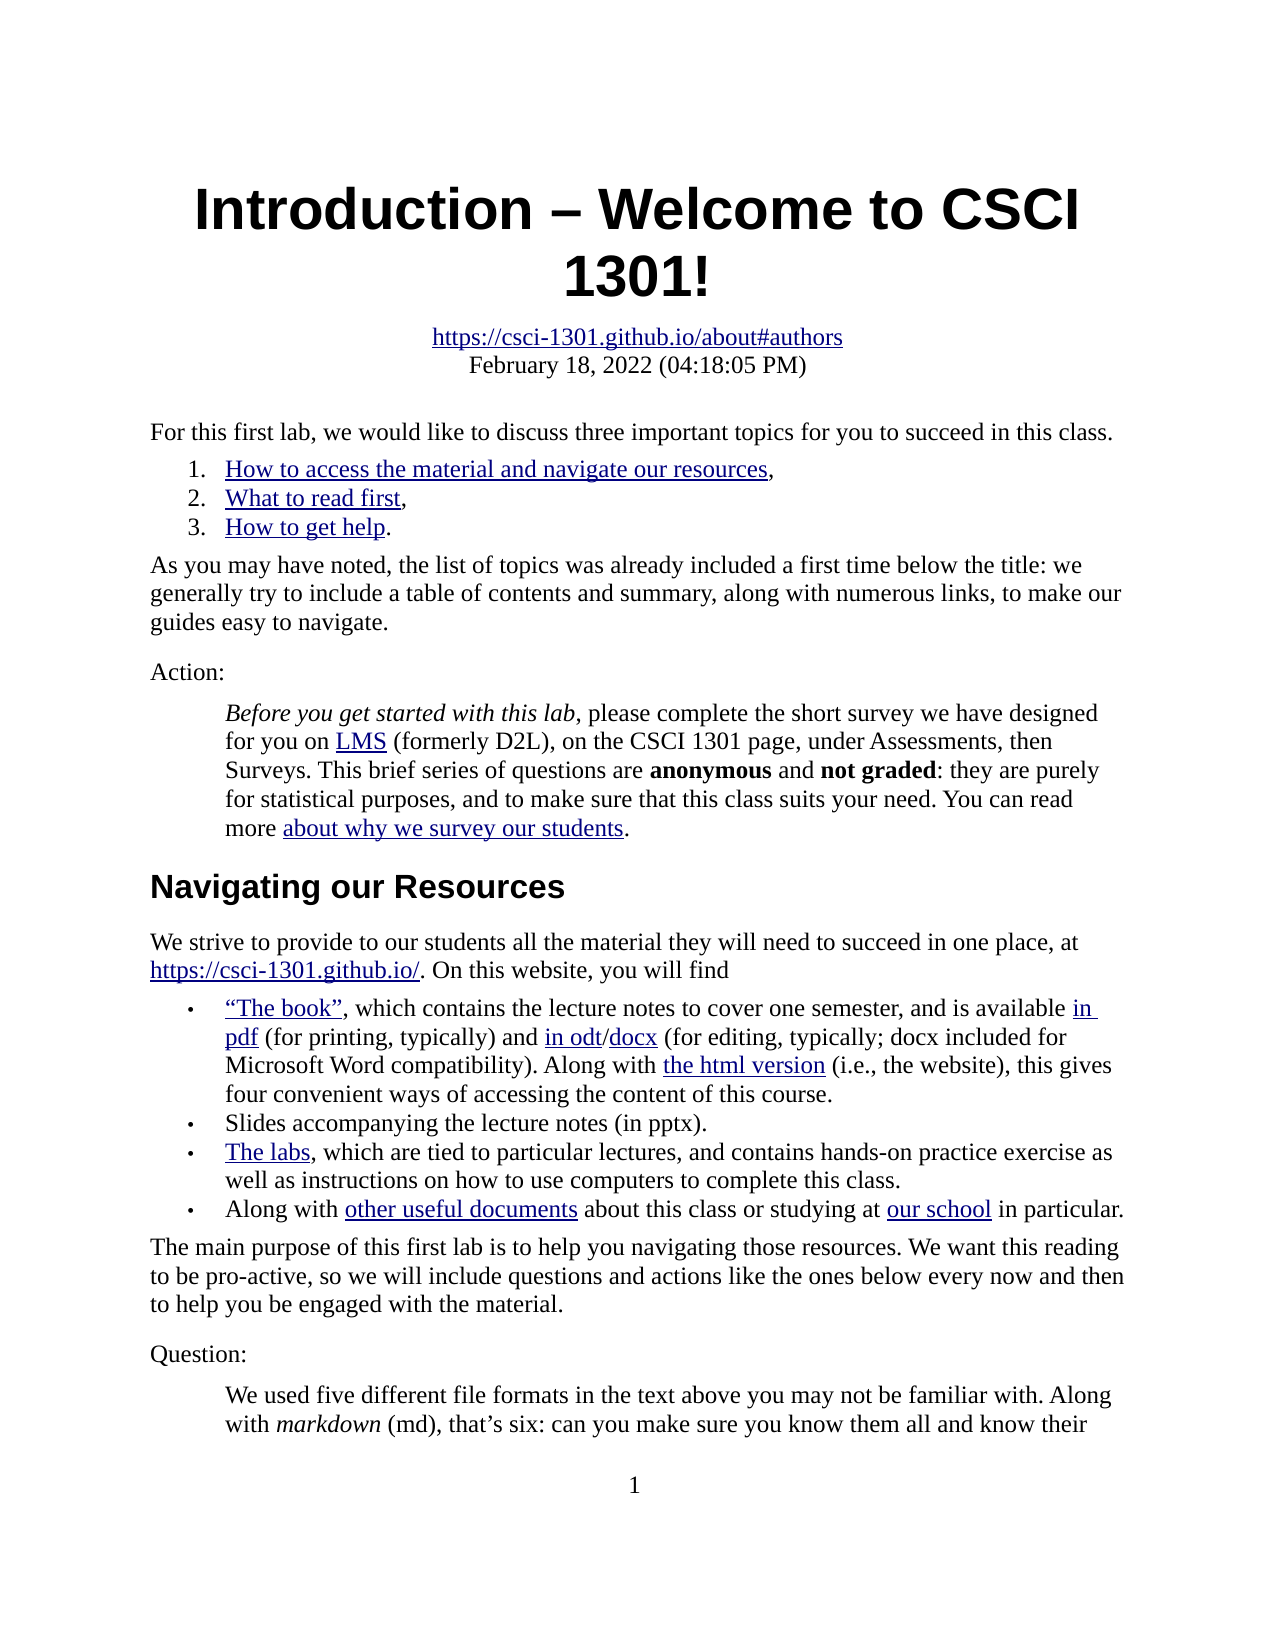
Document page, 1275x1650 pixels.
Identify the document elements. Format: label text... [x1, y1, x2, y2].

text We used five different file formats in the text above you may not be familiar with. Along with markdown (md), that’s six: can you make sure you know them all and know their [225, 1380, 1125, 1437]
text Question: [150, 1339, 1125, 1368]
text Action: [150, 657, 1125, 686]
text For this first lab, we would like to discuss three important topics for you to succeed in this class. [150, 417, 1125, 446]
text https://csci-1301.github.io/about#authors [150, 322, 1125, 350]
list Slides accompanying the lecture notes (in pptx). [187, 1108, 1125, 1137]
subtitle Navigating our Resources [150, 866, 1125, 905]
text Before you get started with this lab, please complete the short survey we have designed for you on LMS (formerly D2L), on the CSCI 1301 page, under Assessments, then Surveys. This brief series of questions are anonymous and not graded: they are purely for statistical purposes, and to make sure that this class suits your need. You can read more about why we survey our students. [225, 698, 1125, 841]
list How to access the material and navigate our resources, [187, 454, 1125, 483]
list What to read first, [187, 483, 1125, 512]
text We strive to provide to our students all the material they will need to succeed in one place, at https://csci-1301.github.io/. On this website, you will find [150, 927, 1125, 984]
list The labs, which are tied to particular lectures, and contains hands-on practice exercise as well as instructions on how to use computers to complete this class. [187, 1137, 1125, 1194]
list Along with other useful documents about this class or studying at our school in particular. [187, 1194, 1125, 1223]
text The main purpose of this first lab is to help you navigating those resources. We want this reading to be pro-active, so we will include questions and actions like the ones below every now and then to help you be engaged with the material. [150, 1232, 1125, 1318]
title Introduction – Welcome to CSCI 1301! [150, 175, 1125, 309]
text As you may have noted, the list of topics was already included a first time below the title: we generally try to include a table of contents and summary, along with numerous links, to make our guides easy to navigate. [150, 550, 1125, 636]
text February 18, 2022 (04:18:05 PM) [150, 350, 1125, 379]
list “The book”, which contains the lecture notes to cover one semester, and is available in pdf (for printing, typically) and in odt/docx (for editing, typically; docx included for Microsoft Word compatibility). Along with the html version (i.e., the website), this gives four convenient ways of accessing the content of this course. [187, 993, 1125, 1108]
list How to get help. [187, 512, 1125, 541]
